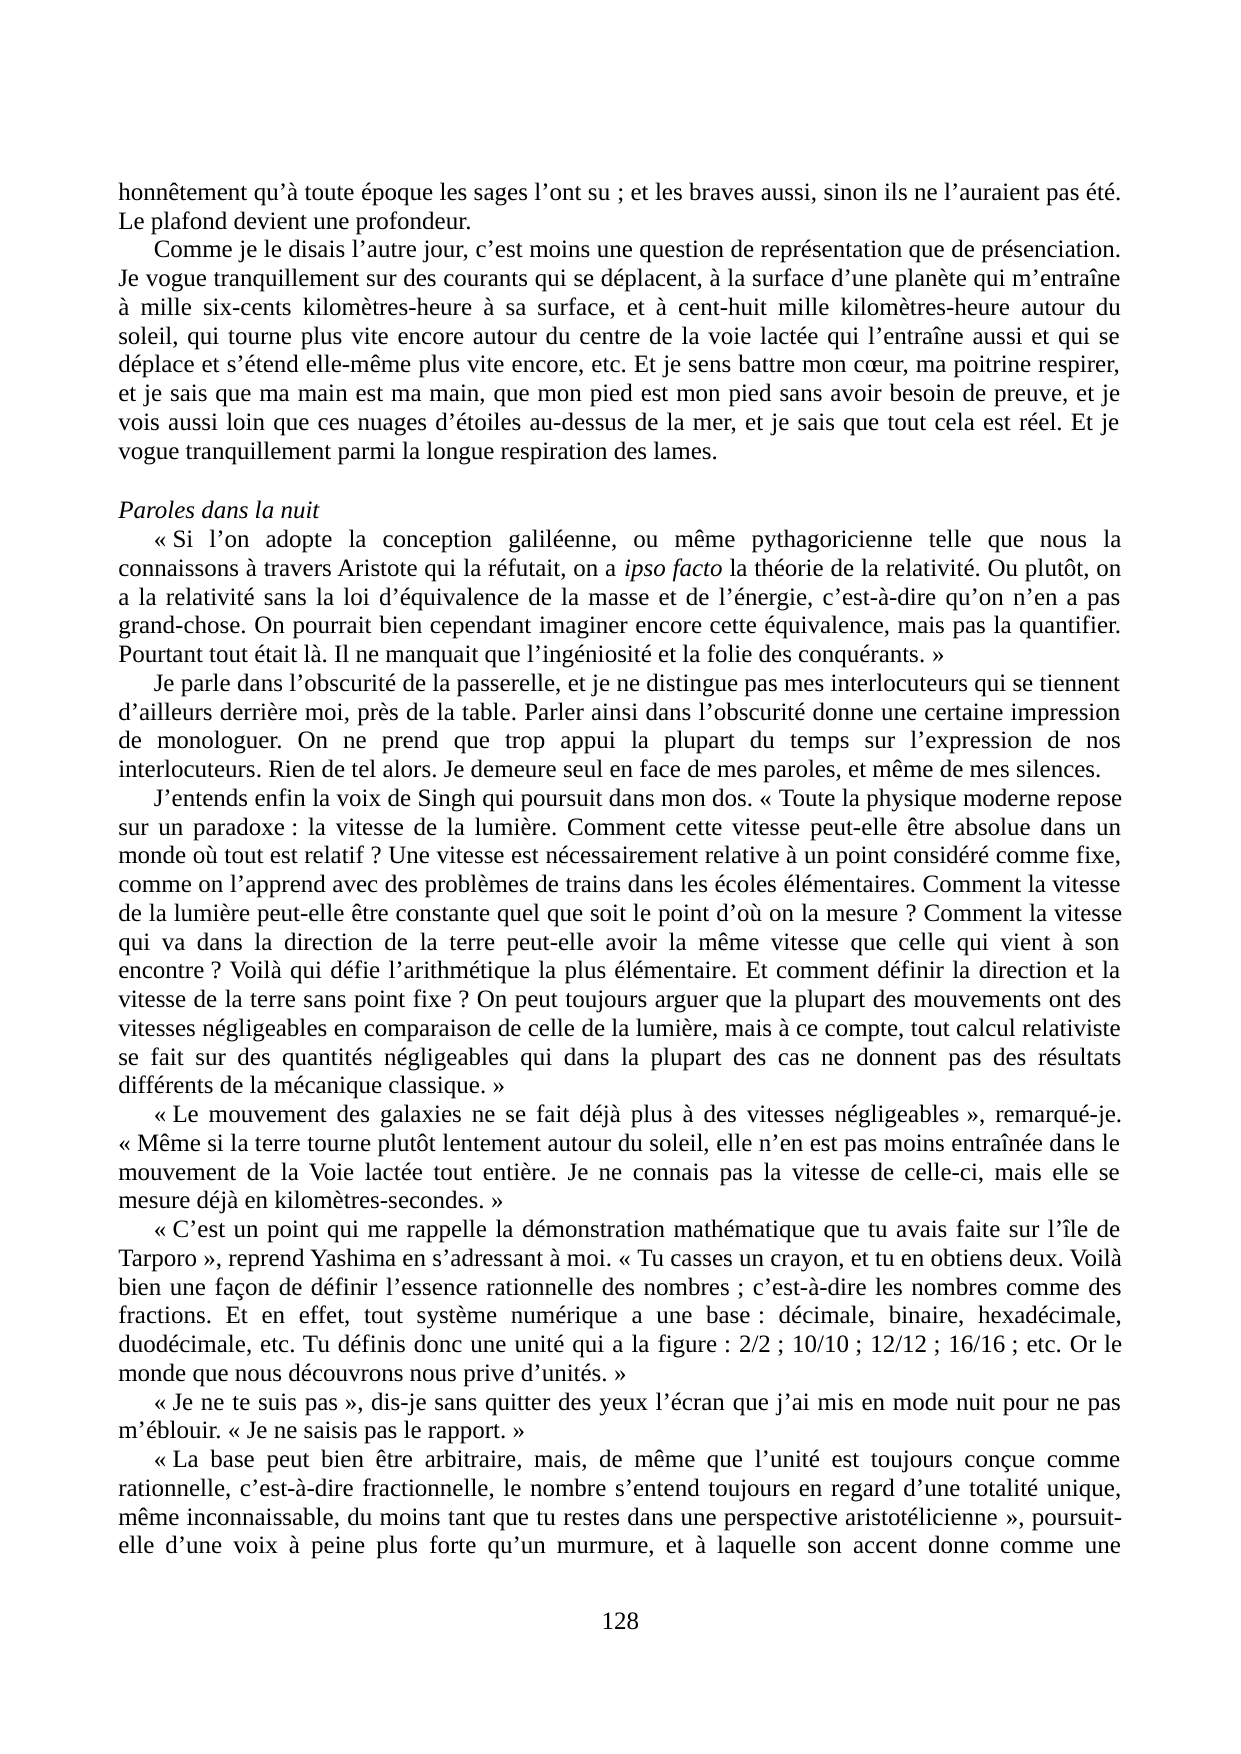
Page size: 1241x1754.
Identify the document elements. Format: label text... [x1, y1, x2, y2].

subtitle Paroles dans la nuit [118, 495, 1122, 524]
text « Si l’on adopte la conception galiléenne, ou même pythagoricienne telle que nous la connaissons à travers Aristote qui la réfutait, on a ipso facto la théorie de la relativité. Ou plutôt, on a la relativité sans la loi d’équivalence de la masse et de l’énergie, c’est-à-dire qu’on n’en a pas grand-chose. On pourrait bien cependant imaginer encore cette équivalence, mais pas la quantifier. Pourtant tout était là. Il ne manquait que l’ingéniosité et la folie des conquérants. » [118, 524, 1122, 668]
text Comme je le disais l’autre jour, c’est moins une question de représentation que de présenciation. Je vogue tranquillement sur des courants qui se déplacent, à la surface d’une planète qui m’entraîne à mille six-cents kilomètres-heure à sa surface, et à cent-huit mille kilomètres-heure autour du soleil, qui tourne plus vite encore autour du centre de la voie lactée qui l’entraîne aussi et qui se déplace et s’étend elle-même plus vite encore, etc. Et je sens battre mon cœur, ma poitrine respirer, et je sais que ma main est ma main, que mon pied est mon pied sans avoir besoin de preuve, et je vois aussi loin que ces nuages d’étoiles au-dessus de la mer, et je sais que tout cela est réel. Et je vogue tranquillement parmi la longue respiration des lames. [118, 234, 1122, 464]
text J’entends enfin la voix de Singh qui poursuit dans mon dos. « Toute la physique moderne repose sur un paradoxe : la vitesse de la lumière. Comment cette vitesse peut-elle être absolue dans un monde où tout est relatif ? Une vitesse est nécessairement relative à un point considéré comme fixe, comme on l’apprend avec des problèmes de trains dans les écoles élémentaires. Comment la vitesse de la lumière peut-elle être constante quel que soit le point d’où on la mesure ? Comment la vitesse qui va dans la direction de la terre peut-elle avoir la même vitesse que celle qui vient à son encontre ? Voilà qui défie l’arithmétique la plus élémentaire. Et comment définir la direction et la vitesse de la terre sans point fixe ? On peut toujours arguer que la plupart des mouvements ont des vitesses négligeables en comparaison de celle de la lumière, mais à ce compte, tout calcul relativiste se fait sur des quantités négligeables qui dans la plupart des cas ne donnent pas des résultats différents de la mécanique classique. » [118, 783, 1122, 1099]
text « Je ne te suis pas », dis-je sans quitter des yeux l’écran que j’ai mis en mode nuit pour ne pas m’éblouir. « Je ne saisis pas le rapport. » [118, 1387, 1122, 1444]
text honnêtement qu’à toute époque les sages l’ont su ; et les braves aussi, sinon ils ne l’auraient pas été. Le plafond devient une profondeur. [118, 177, 1122, 234]
text « C’est un point qui me rappelle la démonstration mathématique que tu avais faite sur l’île de Tarporo », reprend Yashima en s’adressant à moi. « Tu casses un crayon, et tu en obtiens deux. Voilà bien une façon de définir l’essence rationnelle des nombres ; c’est-à-dire les nombres comme des fractions. Et en effet, tout système numérique a une base : décimale, binaire, hexadécimale, duodécimale, etc. Tu définis donc une unité qui a la figure : 2/2 ; 10/10 ; 12/12 ; 16/16 ; etc. Or le monde que nous découvrons nous prive d’unités. » [118, 1214, 1122, 1387]
text « La base peut bien être arbitraire, mais, de même que l’unité est toujours conçue comme rationnelle, c’est-à-dire fractionnelle, le nombre s’entend toujours en regard d’une totalité unique, même inconnaissable, du moins tant que tu restes dans une perspective aristotélicienne », poursuit-elle d’une voix à peine plus forte qu’un murmure, et à laquelle son accent donne comme une [118, 1444, 1122, 1559]
text « Le mouvement des galaxies ne se fait déjà plus à des vitesses négligeables », remarqué-je. « Même si la terre tourne plutôt lentement autour du soleil, elle n’en est pas moins entraînée dans le mouvement de la Voie lactée tout entière. Je ne connais pas la vitesse de celle-ci, mais elle se mesure déjà en kilomètres-secondes. » [118, 1099, 1122, 1214]
text Je parle dans l’obscurité de la passerelle, et je ne distingue pas mes interlocuteurs qui se tiennent d’ailleurs derrière moi, près de la table. Parler ainsi dans l’obscurité donne une certaine impression de monologuer. On ne prend que trop appui la plupart du temps sur l’expression de nos interlocuteurs. Rien de tel alors. Je demeure seul en face de mes paroles, et même de mes silences. [118, 668, 1122, 783]
